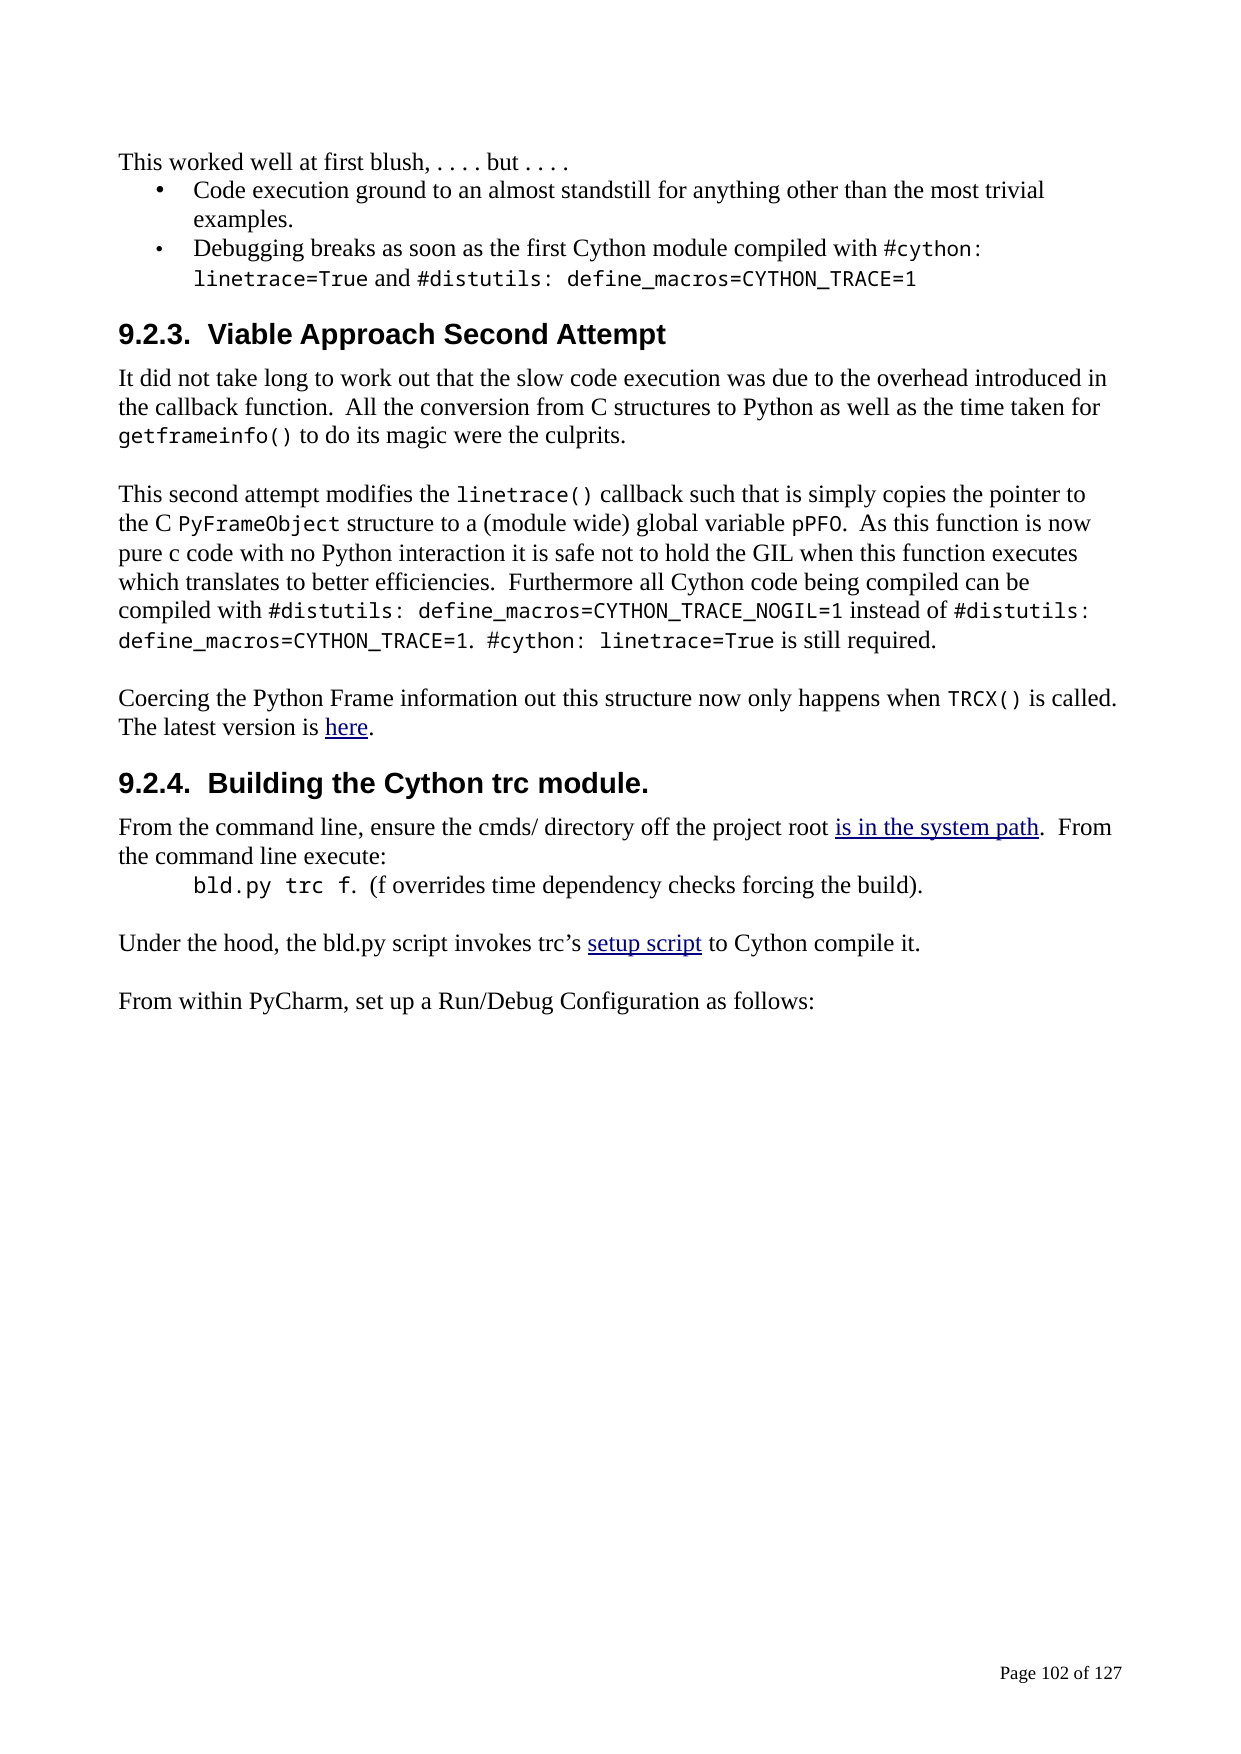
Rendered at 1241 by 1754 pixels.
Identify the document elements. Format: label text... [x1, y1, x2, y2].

list Debugging breaks as soon as the first Cython module compiled with #cython: linetrace=True and #distutils: define_macros=CYTHON_TRACE=1 [156, 233, 1122, 292]
text This second attempt modifies the linetrace() callback such that is simply copies the pointer to the C PyFrameObject structure to a (module wide) global variable pPFO. As this function is now pure c code with no Python interaction it is safe not to hold the GIL when this function executes which translates to better efficiencies. Furthermore all Cython code being compiled can be compiled with #distutils: define_macros=CYTHON_TRACE_NOGIL=1 instead of #distutils: define_macros=CYTHON_TRACE=1. #cython: linetrace=True is still required. [118, 479, 1122, 654]
subtitle Viable Approach Second Attempt [118, 317, 1122, 351]
text From within PyCharm, set up a Run/Debug Configuration as follows: [118, 986, 1122, 1014]
text From the command line, ensure the cmds/ directory off the project root is in the system path. From the command line execute: [118, 812, 1122, 870]
text Under the hood, the bld.py script invokes trc’s setup script to Cython compile it. [118, 928, 1122, 957]
list Code execution ground to an almost standstill for anything other than the most trivial examples. [156, 176, 1122, 233]
text This worked well at first blush, . . . . but . . . . [118, 147, 1122, 176]
subtitle Building the Cython trc module. [118, 766, 1122, 800]
text bld.py trc f. (f overrides time dependency checks forcing the build). [118, 870, 1122, 899]
text Coercing the Python Frame information out this structure now only happens when TRCX() is called. The latest version is here. [118, 683, 1122, 741]
text It did not take long to work out that the slow code execution was due to the overhead introduced in the callback function. All the conversion from C structures to Python as well as the time taken for getframeinfo() to do its magic were the culprits. [118, 363, 1122, 450]
